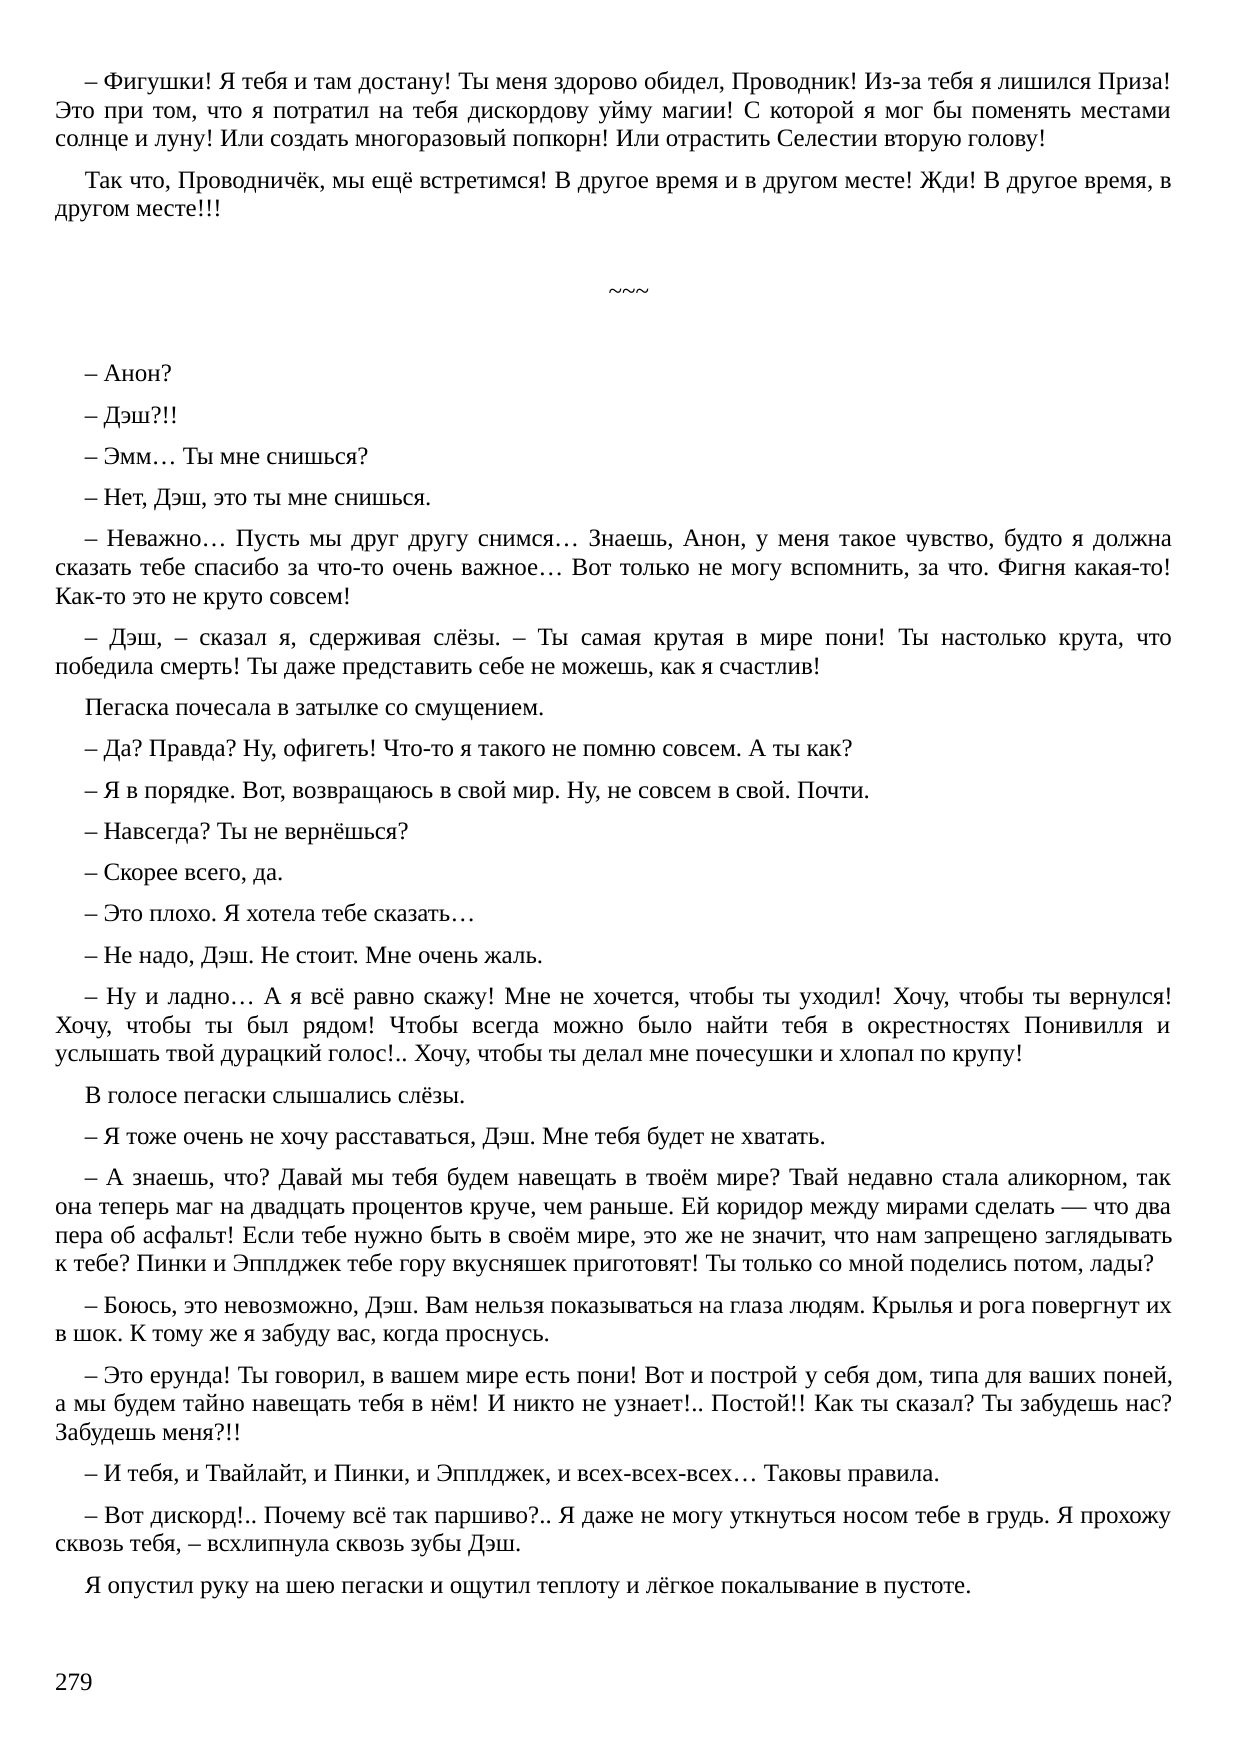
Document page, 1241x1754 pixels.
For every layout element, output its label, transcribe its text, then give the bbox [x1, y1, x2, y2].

text – Я в порядке. Вот, возвращаюсь в свой мир. Ну, не совсем в свой. Почти. [55, 775, 1173, 803]
text – Неважно… Пусть мы друг другу снимся… Знаешь, Анон, у меня такое чувство, будто я должна сказать тебе спасибо за что-то очень важное… Вот только не могу вспомнить, за что. Фигня какая-то! Как-то это не круто совсем! [55, 523, 1173, 610]
text – Скорее всего, да. [55, 857, 1173, 886]
text – Я тоже очень не хочу расставаться, Дэш. Мне тебя будет не хватать. [55, 1121, 1173, 1150]
text – Боюсь, это невозможно, Дэш. Вам нельзя показываться на глаза людям. Крылья и рога повергнут их в шок. К тому же я забуду вас, когда проснусь. [55, 1290, 1173, 1347]
text – А знаешь, что? Давай мы тебя будем навещать в твоём мире? Твай недавно стала аликорном, так она теперь маг на двадцать процентов круче, чем раньше. Ей коридор между мирами сделать — что два пера об асфальт! Если тебе нужно быть в своём мире, это же не значит, что нам запрещено заглядывать к тебе? Пинки и Эпплджек тебе гору вкусняшек приготовят! Ты только со мной поделись потом, лады? [55, 1162, 1173, 1277]
text – Не надо, Дэш. Не стоит. Мне очень жаль. [55, 940, 1173, 968]
text – Дэш?!! [55, 400, 1173, 428]
text – Анон? [55, 358, 1173, 387]
text В голосе пегаски слышались слёзы. [55, 1080, 1173, 1108]
text Я опустил руку на шею пегаски и ощутил теплоту и лёгкое покалывание в пустоте. [55, 1570, 1173, 1598]
text – Ну и ладно… А я всё равно скажу! Мне не хочется, чтобы ты уходил! Хочу, чтобы ты вернулся! Хочу, чтобы ты был рядом! Чтобы всегда можно было найти тебя в окрестностях Понивилля и услышать твой дурацкий голос!.. Хочу, чтобы ты делал мне почесушки и хлопал по крупу! [55, 981, 1173, 1067]
text ~~~ [55, 276, 1173, 305]
text – Дэш, – сказал я, сдерживая слёзы. – Ты самая крутая в мире пони! Ты настолько крута, что победила смерть! Ты даже представить себе не можешь, как я счастлив! [55, 622, 1173, 680]
text – Это ерунда! Ты говорил, в вашем мире есть пони! Вот и построй у себя дом, типа для ваших поней, а мы будем тайно навещать тебя в нём! И никто не узнает!.. Постой!! Как ты сказал? Ты забудешь нас? Забудешь меня?!! [55, 1360, 1173, 1446]
text Так что, Проводничёк, мы ещё встретимся! В другое время и в другом месте! Жди! В другое время, в другом месте!!! [55, 165, 1173, 222]
text Пегаска почесала в затылке со смущением. [55, 692, 1173, 721]
text – Да? Правда? Ну, офигеть! Что-то я такого не помню совсем. А ты как? [55, 733, 1173, 762]
text – Нет, Дэш, это ты мне снишься. [55, 482, 1173, 511]
text – Навсегда? Ты не вернёшься? [55, 816, 1173, 845]
text – Фигушки! Я тебя и там достану! Ты меня здорово обидел, Проводник! Из-за тебя я лишился Приза! Это при том, что я потратил на тебя дискордову уйму магии! С которой я мог бы поменять местами солнце и луну! Или создать многоразовый попкорн! Или отрастить Селестии вторую голову! [55, 66, 1173, 152]
text – Эмм… Ты мне снишься? [55, 441, 1173, 470]
text – Вот дискорд!.. Почему всё так паршиво?.. Я даже не могу уткнуться носом тебе в грудь. Я прохожу сквозь тебя, – всхлипнула сквозь зубы Дэш. [55, 1500, 1173, 1557]
text – Это плохо. Я хотела тебе сказать… [55, 898, 1173, 927]
text – И тебя, и Твайлайт, и Пинки, и Эпплджек, и всех-всех-всех… Таковы правила. [55, 1458, 1173, 1487]
